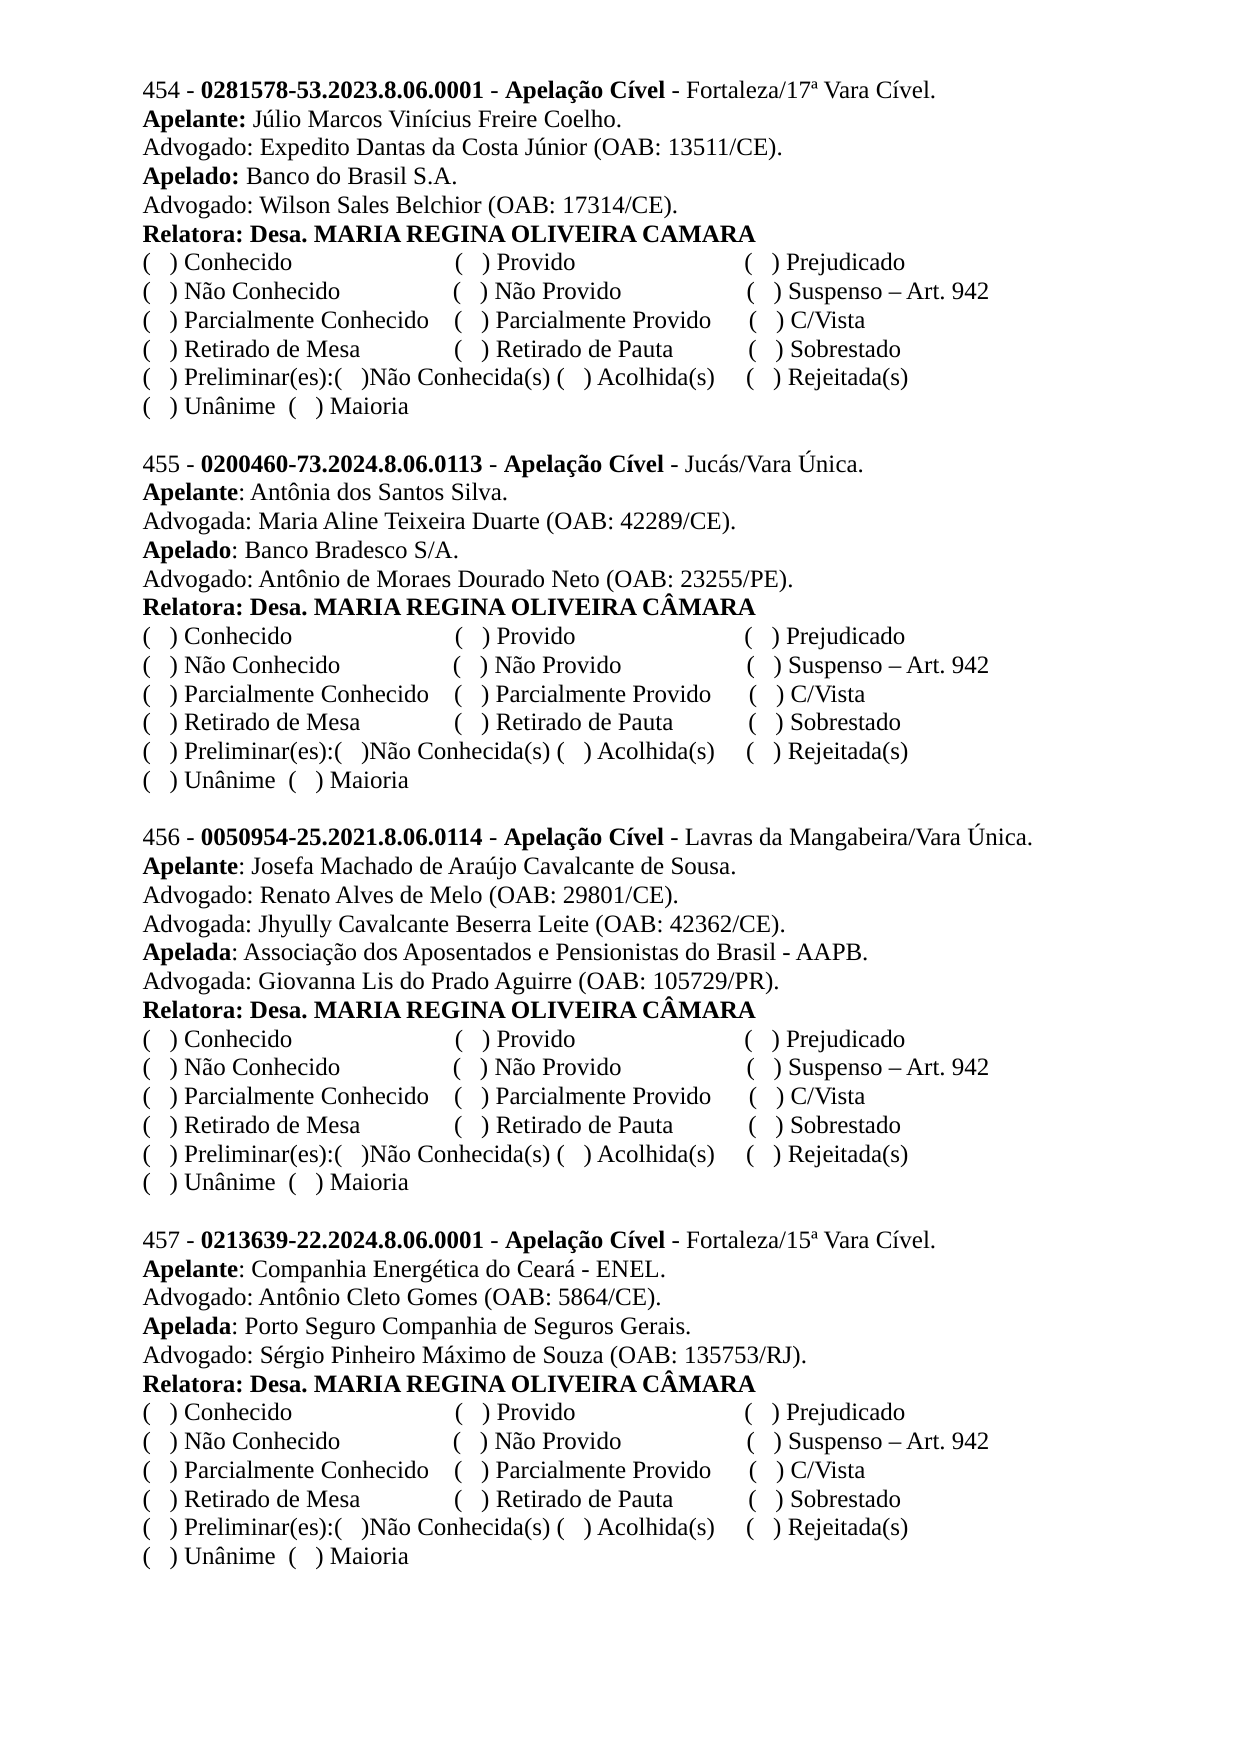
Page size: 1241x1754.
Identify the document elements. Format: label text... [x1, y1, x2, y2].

text Apelado: Banco Bradesco S/A. [142, 535, 1141, 564]
text Advogado: Wilson Sales Belchior (OAB: 17314/CE). [142, 190, 1141, 219]
text ( ) Unânime ( ) Maioria [142, 765, 1158, 794]
text Advogado: Antônio de Moraes Dourado Neto (OAB: 23255/PE). [142, 564, 1141, 592]
text Relatora: Desa. MARIA REGINA OLIVEIRA CAMARA [142, 219, 1141, 247]
text ( ) Unânime ( ) Maioria [142, 1167, 1158, 1196]
text Apelante: Antônia dos Santos Silva. [142, 477, 1141, 506]
text Advogada: Giovanna Lis do Prado Aguirre (OAB: 105729/PR). [142, 966, 1141, 995]
text ( ) Parcialmente Conhecido ( ) Parcialmente Provido ( ) C/Vista [142, 1455, 1158, 1484]
text Relatora: Desa. MARIA REGINA OLIVEIRA CÂMARA [142, 995, 1141, 1024]
text Apelada: Porto Seguro Companhia de Seguros Gerais. [142, 1311, 1141, 1340]
text ( ) Não Conhecido ( ) Não Provido ( ) Suspenso – Art. 942 [142, 650, 1158, 679]
text 455 - 0200460-73.2024.8.06.0113 - Apelação Cível - Jucás/Vara Única. [142, 449, 1141, 477]
text 454 - 0281578-53.2023.8.06.0001 - Apelação Cível - Fortaleza/17ª Vara Cível. [142, 75, 1141, 104]
text 456 - 0050954-25.2021.8.06.0114 - Apelação Cível - Lavras da Mangabeira/Vara Única. [142, 822, 1141, 851]
text ( ) Parcialmente Conhecido ( ) Parcialmente Provido ( ) C/Vista [142, 679, 1158, 707]
text ( ) Unânime ( ) Maioria [142, 391, 1158, 420]
text Advogada: Maria Aline Teixeira Duarte (OAB: 42289/CE). [142, 506, 1141, 535]
text Advogada: Jhyully Cavalcante Beserra Leite (OAB: 42362/CE). [142, 909, 1141, 937]
text Apelado: Banco do Brasil S.A. [142, 161, 1141, 190]
text ( ) Parcialmente Conhecido ( ) Parcialmente Provido ( ) C/Vista [142, 305, 1158, 334]
text ( ) Não Conhecido ( ) Não Provido ( ) Suspenso – Art. 942 [142, 1426, 1158, 1455]
text ( ) Conhecido ( ) Provido ( ) Prejudicado [142, 1397, 1141, 1426]
text ( ) Preliminar(es):( )Não Conhecida(s) ( ) Acolhida(s) ( ) Rejeitada(s) [142, 1512, 1158, 1541]
text Apelante: Júlio Marcos Vinícius Freire Coelho. [142, 104, 1141, 132]
text ( ) Preliminar(es):( )Não Conhecida(s) ( ) Acolhida(s) ( ) Rejeitada(s) [142, 362, 1158, 391]
text Apelante: Josefa Machado de Araújo Cavalcante de Sousa. [142, 851, 1141, 880]
text ( ) Conhecido ( ) Provido ( ) Prejudicado [142, 247, 1141, 276]
text ( ) Retirado de Mesa ( ) Retirado de Pauta ( ) Sobrestado [142, 707, 1158, 736]
text Apelada: Associação dos Aposentados e Pensionistas do Brasil - AAPB. [142, 937, 1141, 966]
text Advogado: Sérgio Pinheiro Máximo de Souza (OAB: 135753/RJ). [142, 1340, 1141, 1369]
text ( ) Preliminar(es):( )Não Conhecida(s) ( ) Acolhida(s) ( ) Rejeitada(s) [142, 1139, 1158, 1167]
text ( ) Não Conhecido ( ) Não Provido ( ) Suspenso – Art. 942 [142, 276, 1158, 305]
text ( ) Unânime ( ) Maioria [142, 1541, 1158, 1570]
text ( ) Conhecido ( ) Provido ( ) Prejudicado [142, 1024, 1141, 1052]
text ( ) Retirado de Mesa ( ) Retirado de Pauta ( ) Sobrestado [142, 334, 1158, 362]
text ( ) Parcialmente Conhecido ( ) Parcialmente Provido ( ) C/Vista [142, 1081, 1158, 1110]
text ( ) Retirado de Mesa ( ) Retirado de Pauta ( ) Sobrestado [142, 1484, 1158, 1512]
text ( ) Não Conhecido ( ) Não Provido ( ) Suspenso – Art. 942 [142, 1052, 1158, 1081]
text Advogado: Antônio Cleto Gomes (OAB: 5864/CE). [142, 1282, 1141, 1311]
text Apelante: Companhia Energética do Ceará - ENEL. [142, 1254, 1141, 1282]
text ( ) Retirado de Mesa ( ) Retirado de Pauta ( ) Sobrestado [142, 1110, 1158, 1139]
text Advogado: Expedito Dantas da Costa Júnior (OAB: 13511/CE). [142, 132, 1141, 161]
text Advogado: Renato Alves de Melo (OAB: 29801/CE). [142, 880, 1141, 909]
text 457 - 0213639-22.2024.8.06.0001 - Apelação Cível - Fortaleza/15ª Vara Cível. [142, 1225, 1141, 1254]
text Relatora: Desa. MARIA REGINA OLIVEIRA CÂMARA [142, 592, 1141, 621]
text ( ) Conhecido ( ) Provido ( ) Prejudicado [142, 621, 1141, 650]
text ( ) Preliminar(es):( )Não Conhecida(s) ( ) Acolhida(s) ( ) Rejeitada(s) [142, 736, 1158, 765]
text Relatora: Desa. MARIA REGINA OLIVEIRA CÂMARA [142, 1369, 1141, 1397]
